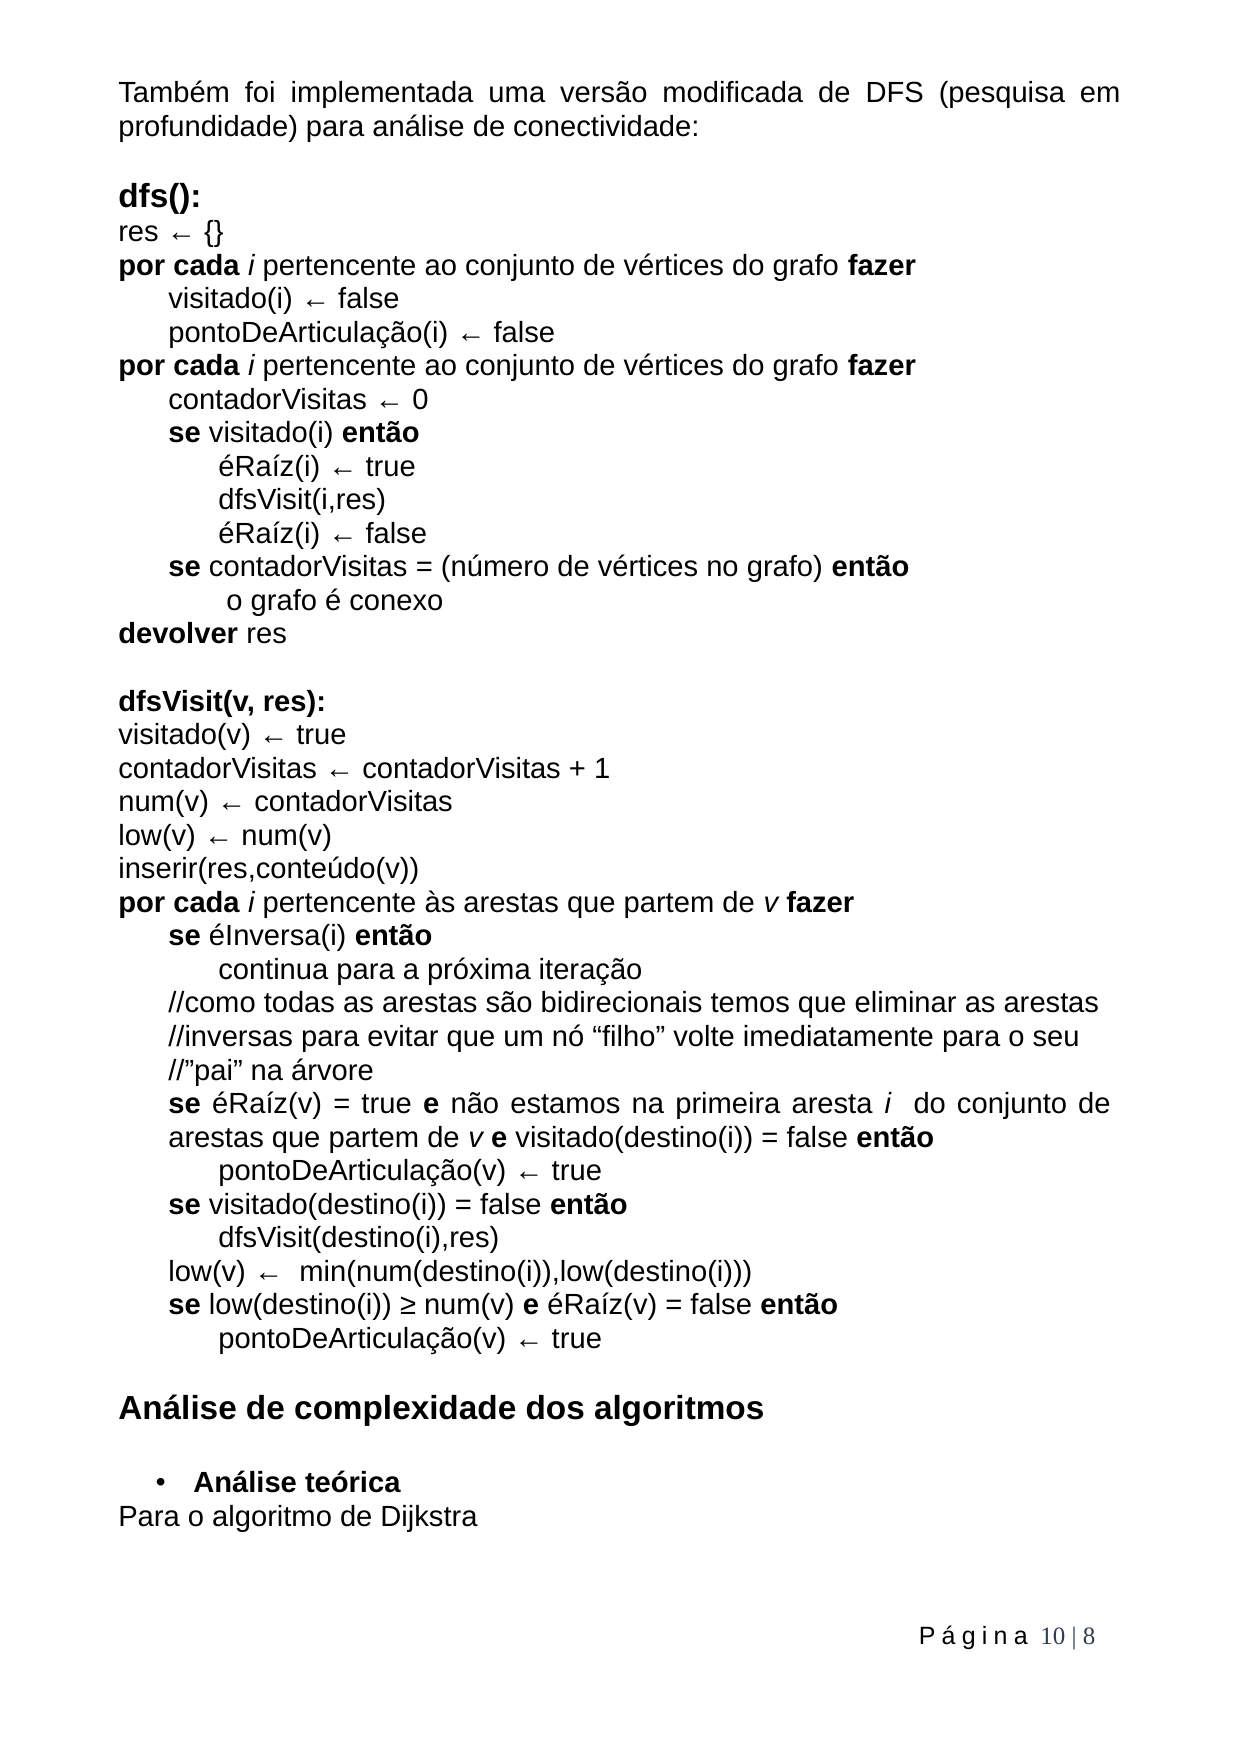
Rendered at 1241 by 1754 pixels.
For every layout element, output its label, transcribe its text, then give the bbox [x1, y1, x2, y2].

text Análise de complexidade dos algoritmos [118, 1388, 1122, 1426]
text contadorVisitas ← 0 [118, 382, 1122, 415]
text continua para a próxima iteração [118, 952, 1122, 986]
text //como todas as arestas são bidirecionais temos que eliminar as arestas [118, 986, 1122, 1019]
text //inversas para evitar que um nó “filho” volte imediatamente para o seu [118, 1019, 1122, 1053]
text low(v) ← num(v) [118, 818, 1122, 851]
text dfsVisit(destino(i),res) [118, 1220, 1122, 1254]
text num(v) ← contadorVisitas [118, 784, 1122, 818]
text visitado(v) ← true [118, 717, 1122, 751]
text pontoDeArticulação(i) ← false [118, 315, 1122, 348]
text contadorVisitas ← contadorVisitas + 1 [118, 751, 1122, 784]
text se éInversa(i) então [118, 918, 1122, 952]
text pontoDeArticulação(v) ← true [118, 1153, 1122, 1187]
text visitado(i) ← false [118, 281, 1122, 315]
text pontoDeArticulação(v) ← true [118, 1321, 1122, 1354]
text inserir(res,conteúdo(v)) [118, 851, 1122, 885]
text se éRaíz(v) = true e não estamos na primeira aresta i do conjunto de arestas que partem de v e visitado(destino(i)) = false então [118, 1086, 1122, 1153]
text éRaíz(i) ← true [118, 449, 1122, 482]
text dfsVisit(i,res) [118, 482, 1122, 516]
text se visitado(destino(i)) = false então [118, 1187, 1122, 1220]
text Para o algoritmo de Dijkstra [118, 1499, 1122, 1532]
text se low(destino(i)) ≥ num(v) e éRaíz(v) = false então [118, 1287, 1122, 1321]
text Também foi implementada uma versão modificada de DFS (pesquisa em profundidade) para análise de conectividade: [118, 75, 1122, 142]
text por cada i pertencente ao conjunto de vértices do grafo fazer [118, 348, 1122, 382]
text o grafo é conexo [118, 583, 1122, 617]
text devolver res [118, 617, 1122, 650]
text se visitado(i) então [118, 415, 1122, 449]
text //”pai” na árvore [118, 1053, 1122, 1086]
text res ← {} [118, 214, 1122, 248]
text se contadorVisitas = (número de vértices no grafo) então [118, 549, 1122, 583]
list Análise teórica [156, 1465, 1122, 1499]
text low(v) ← min(num(destino(i)),low(destino(i))) [118, 1254, 1122, 1287]
text dfsVisit(v, res): [118, 684, 1122, 717]
text éRaíz(i) ← false [118, 516, 1122, 549]
text dfs(): [118, 176, 1122, 214]
text por cada i pertencente às arestas que partem de v fazer [118, 885, 1122, 918]
text por cada i pertencente ao conjunto de vértices do grafo fazer [118, 248, 1122, 281]
